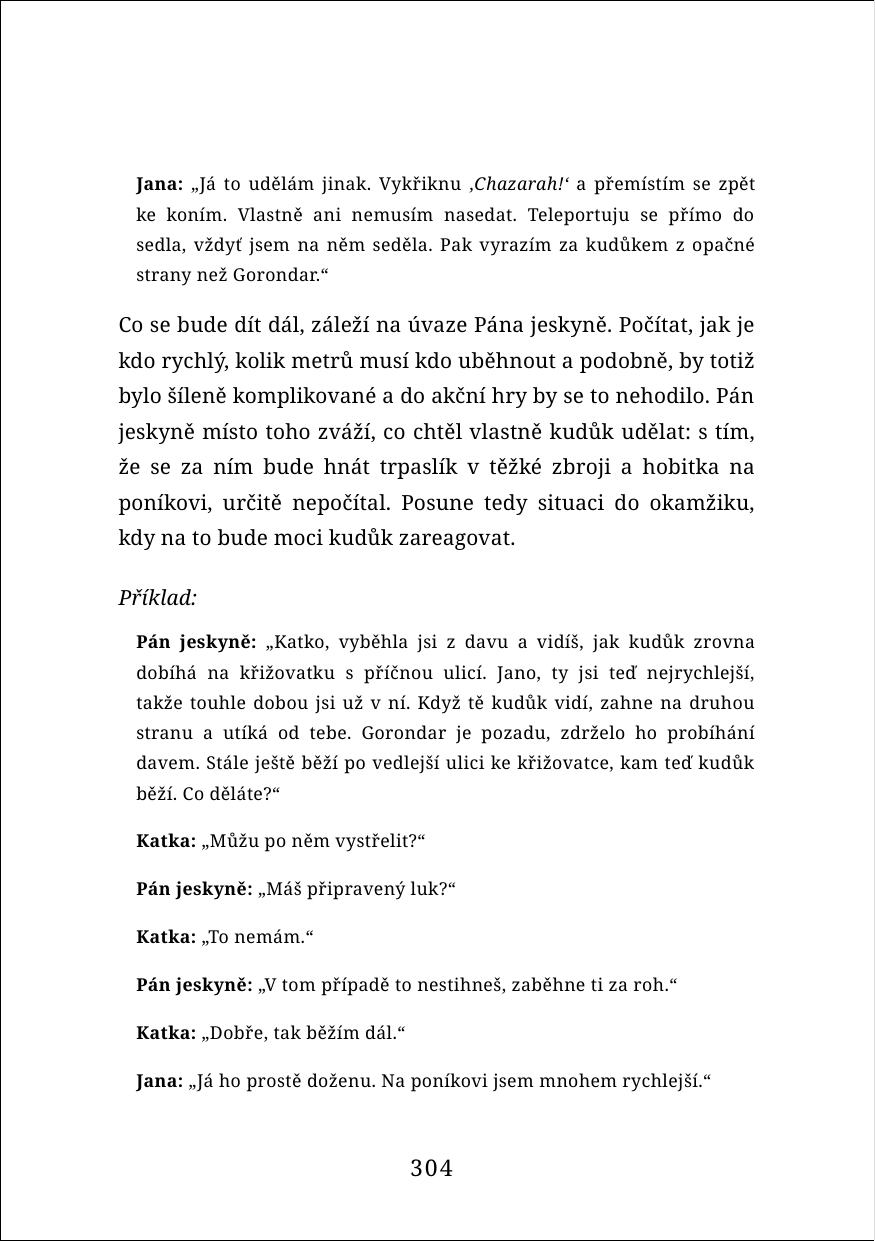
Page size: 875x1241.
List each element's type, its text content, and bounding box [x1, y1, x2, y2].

text Jana: „Já ho prostě doženu. Na poníkovi jsem mnohem rychlejší.“ [136, 1068, 756, 1093]
text Pán jeskyně: „Máš připravený luk?“ [136, 877, 756, 901]
text Pán jeskyně: „V tom případě to nestihneš, zaběhne ti za roh.“ [136, 973, 756, 997]
text Jana: „Já to udělám jinak. Vykřiknu ‚Chazarah!‘ a přemístím se zpět ke koním. Vlastně ani nemusím nasedat. Teleportuju se přímo do sedla, vždyť jsem na něm seděla. Pak vyrazím za kudůkem z opačné strany než Gorondar.“ [136, 172, 756, 287]
text Pán jeskyně: „Katko, vyběhla jsi z davu a vidíš, jak kudůk zrovna dobíhá na křižovatku s příčnou ulicí. Jano, ty jsi teď nejrychlejší, takže touhle dobou jsi už v ní. Když tě kudůk vidí, zahne na druhou stranu a utíká od tebe. Gorondar je pozadu, zdrželo ho probíhání davem. Stále ještě běží po vedlejší ulici ke křižovatce, kam teď kudůk běží. Co děláte?“ [136, 630, 756, 805]
text Příklad: [118, 583, 756, 611]
text Katka: „Dobře, tak běžím dál.“ [136, 1021, 756, 1045]
text Co se bude dít dál, záleží na úvaze Pána jeskyně. Počítat, jak je kdo rychlý, kolik metrů musí kdo uběhnout a podobně, by totiž bylo šíleně komplikované a do akční hry by se to nehodilo. Pán jeskyně místo toho zváží, co chtěl vlastně kudůk udělat: s tím, že se za ním bude hnát trpaslík v těžké zbroji a hobitka na poníkovi, určitě nepočítal. Posune tedy situaci do okamžiku, kdy na to bude moci kudůk zareagovat. [118, 310, 756, 552]
text Katka: „Můžu po něm vystřelit?“ [136, 829, 756, 853]
text Katka: „To nemám.“ [136, 925, 756, 949]
